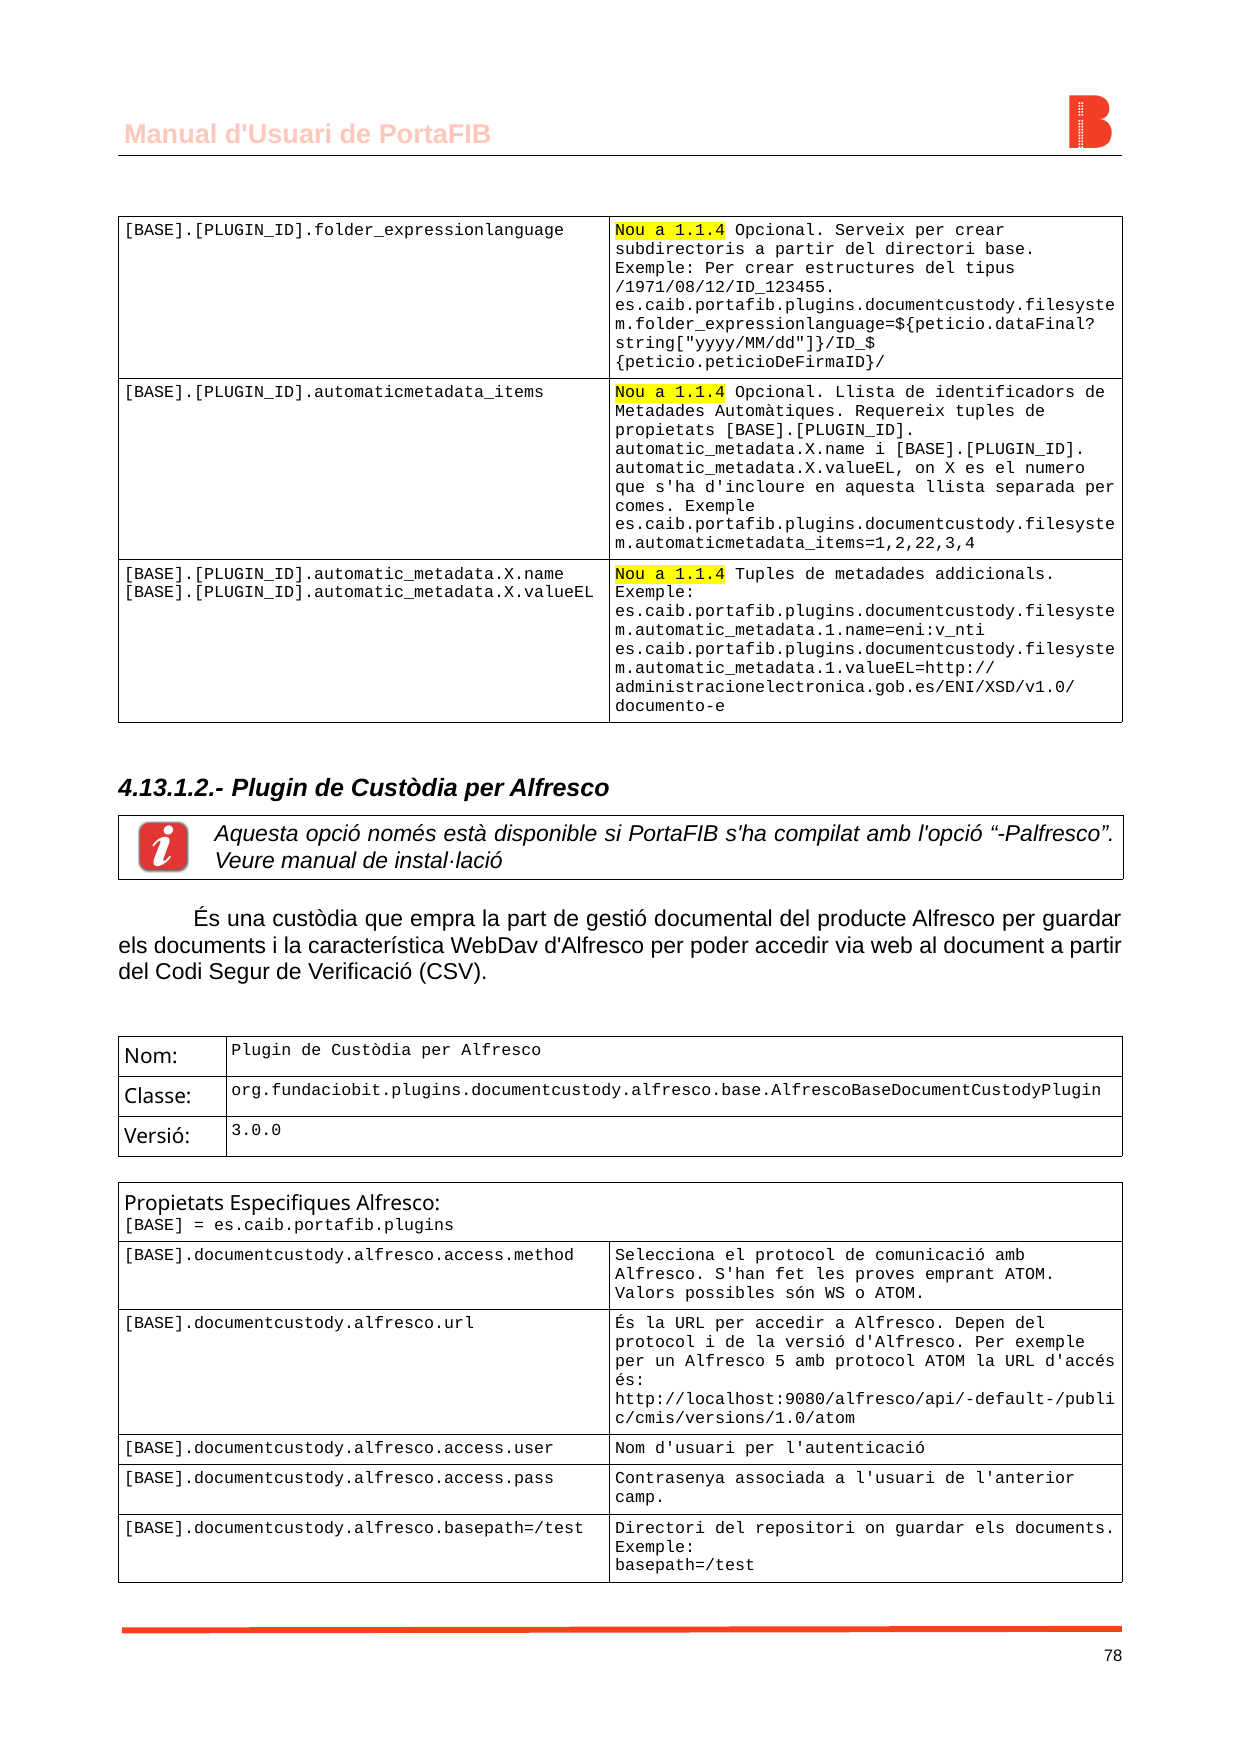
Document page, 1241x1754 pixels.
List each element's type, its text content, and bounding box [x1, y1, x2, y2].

table_cell Nou a 1.1.4 Tuples de metadades addicionals. Exemple: es.caib.portafib.plugins.documentcustody.filesystem.automatic_metadata.1.name=eni:v_nti es.caib.portafib.plugins.documentcustody.filesystem.automatic_metadata.1.valueEL=http://administracionelectronica.gob.es/ENI/XSD/v1.0/documento-e [610, 560, 1122, 722]
table_cell [BASE].[PLUGIN_ID].folder_expressionlanguage [119, 217, 609, 378]
table_cell [BASE].documentcustody.alfresco.access.method [119, 1242, 609, 1309]
picture [137, 821, 189, 873]
table_header [119, 816, 209, 879]
table_cell [BASE].documentcustody.alfresco.url [119, 1310, 609, 1434]
table_header Propietats Especifiques Alfresco: [BASE] = es.caib.portafib.plugins [119, 1183, 1122, 1241]
table_cell Selecciona el protocol de comunicació amb Alfresco. S'han fet les proves emprant ATOM. Valors possibles són WS o ATOM. [610, 1242, 1122, 1309]
table_cell [BASE].documentcustody.alfresco.access.user [119, 1435, 609, 1464]
table_cell És la URL per accedir a Alfresco. Depen del protocol i de la versió d'Alfresco. Per exemple per un Alfresco 5 amb protocol ATOM la URL d'accés és: http://localhost:9080/alfresco/api/-default-/public/cmis/versions/1.0/atom [610, 1310, 1122, 1434]
table_cell [BASE].[PLUGIN_ID].automatic_metadata.X.name [BASE].[PLUGIN_ID].automatic_metadata.X.valueEL [119, 560, 609, 722]
table_cell Contrasenya associada a l'usuari de l'anterior camp. [610, 1465, 1122, 1513]
table_header Nom: [119, 1037, 226, 1076]
subtitle Plugin de Custòdia per Alfresco [118, 773, 1122, 802]
table_header Plugin de Custòdia per Alfresco [227, 1037, 1122, 1076]
table_cell Nou a 1.1.4 Opcional. Llista de identificadors de Metadades Automàtiques. Requereix tuples de propietats [BASE].[PLUGIN_ID]. automatic_metadata.X.name i [BASE].[PLUGIN_ID]. automatic_metadata.X.valueEL, on X es el numero que s'ha d'incloure en aquesta llista separada per comes. Exemple es.caib.portafib.plugins.documentcustody.filesystem.automaticmetadata_items=1,2,22,3,4 [610, 379, 1122, 559]
table_cell Classe: [119, 1077, 226, 1116]
table_cell [BASE].documentcustody.alfresco.basepath=/test [119, 1515, 609, 1582]
table_cell 3.0.0 [227, 1117, 1122, 1156]
table_cell [BASE].[PLUGIN_ID].automaticmetadata_items [119, 379, 609, 559]
table_cell Versió: [119, 1117, 226, 1156]
table_cell [BASE].documentcustody.alfresco.access.pass [119, 1465, 609, 1513]
table_cell org.fundaciobit.plugins.documentcustody.alfresco.base.AlfrescoBaseDocumentCustodyPlugin [227, 1077, 1122, 1116]
table_cell Directori del repositori on guardar els documents. Exemple: basepath=/test [610, 1515, 1122, 1582]
table_cell Nom d'usuari per l'autenticació [610, 1435, 1122, 1464]
picture [1063, 94, 1117, 150]
table_header Aquesta opció només està disponible si PortaFIB s'ha compilat amb l'opció “-Palfresco”. Veure manual de instal·lació [209, 816, 1123, 879]
text És una custòdia que empra la part de gestió documental del producte Alfresco per guardar els documents i la característica WebDav d'Alfresco per poder accedir via web al document a partir del Codi Segur de Verificació (CSV). [118, 905, 1122, 984]
table_cell Nou a 1.1.4 Opcional. Serveix per crear subdirectoris a partir del directori base. Exemple: Per crear estructures del tipus /1971/08/12/ID_123455. es.caib.portafib.plugins.documentcustody.filesystem.folder_expressionlanguage=${peticio.dataFinal?string["yyyy/MM/dd"]}/ID_${peticio.peticioDeFirmaID}/ [610, 217, 1122, 378]
